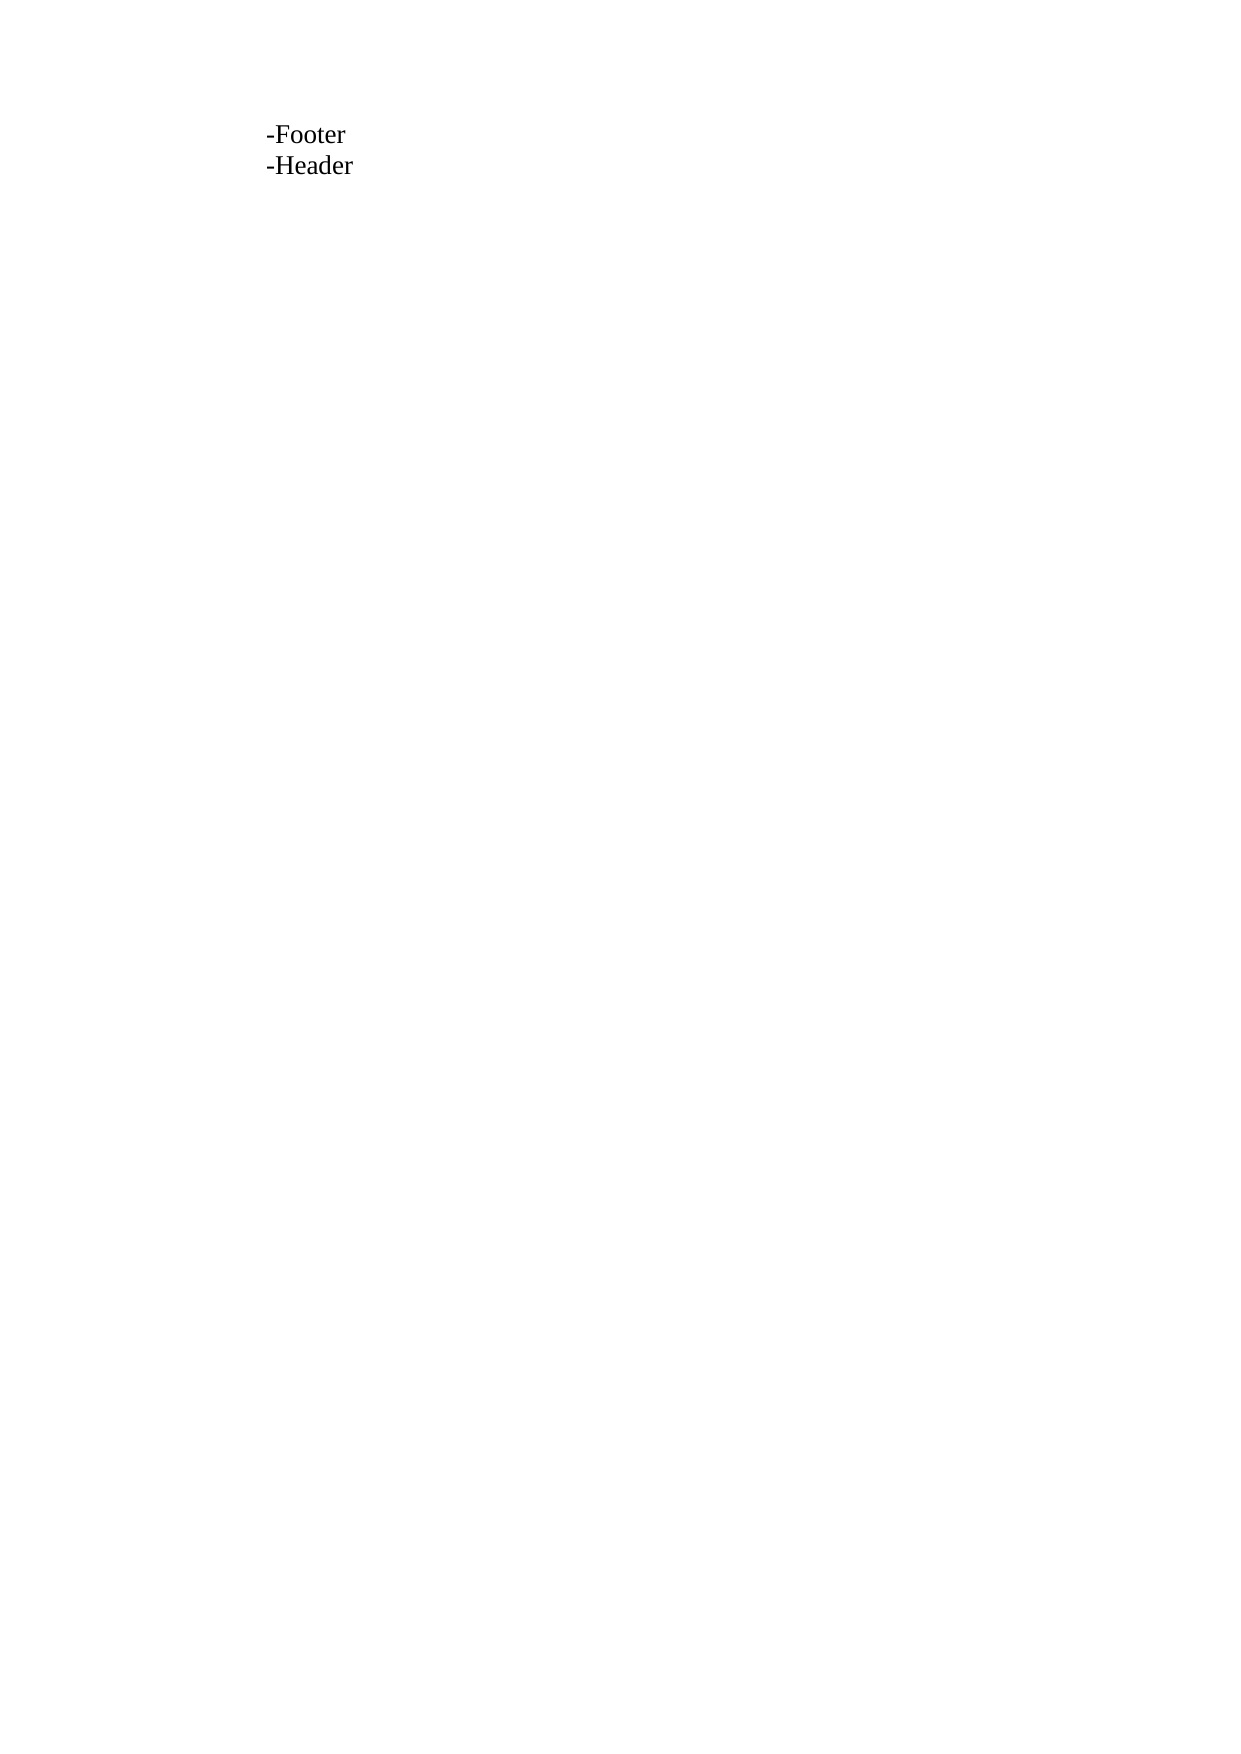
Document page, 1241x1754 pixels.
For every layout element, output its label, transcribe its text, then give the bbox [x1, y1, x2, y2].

text -Footer [118, 118, 1122, 149]
text -Header [118, 149, 1122, 180]
